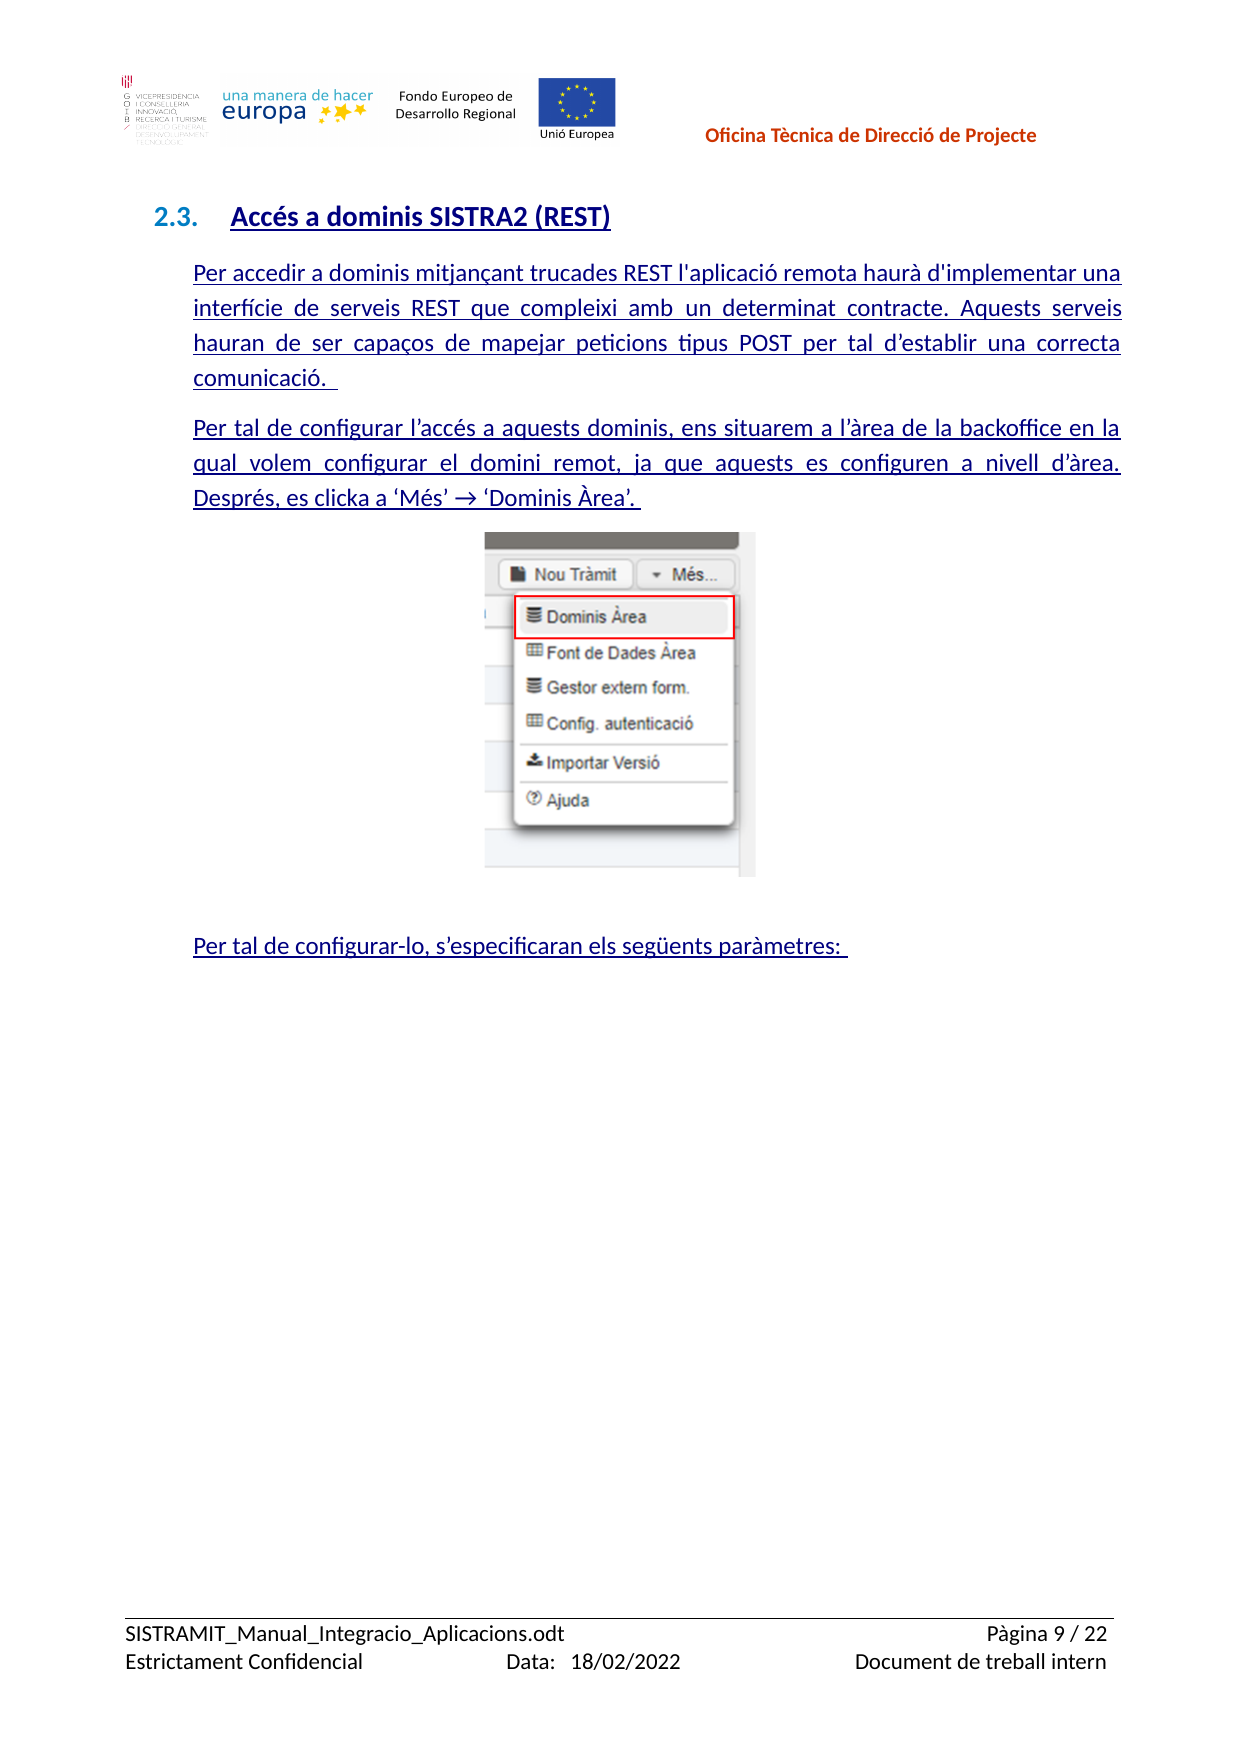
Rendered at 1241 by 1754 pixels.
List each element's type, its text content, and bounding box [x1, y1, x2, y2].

text hauran de ser capaços de mapejar peticions tipus POST per tal d’establir una correcta comunicació. [193, 320, 1122, 393]
picture [118, 73, 213, 147]
picture [219, 73, 621, 147]
list Per tal de configurar-lo, s’especificaran els següents paràmetres: [156, 930, 1122, 961]
text interfície de serveis REST que compleixi amb un determinat contracte. Aquests serveis [193, 285, 1122, 319]
text Per tal de configurar l’accés a aquests dominis, ens situarem a l’àrea de la backoffice en la qual volem configurar el domini remot, ja que aquests es configuren a nivell d’àrea. Després, es clicka a ‘Més’ → ‘Dominis Àrea’. [193, 412, 1122, 513]
picture [484, 532, 756, 877]
subtitle Accés a dominis SISTRA2 (REST) [153, 198, 1122, 234]
text Per accedir a dominis mitjançant trucades REST l'aplicació remota haurà d'implementar una [193, 258, 1122, 284]
